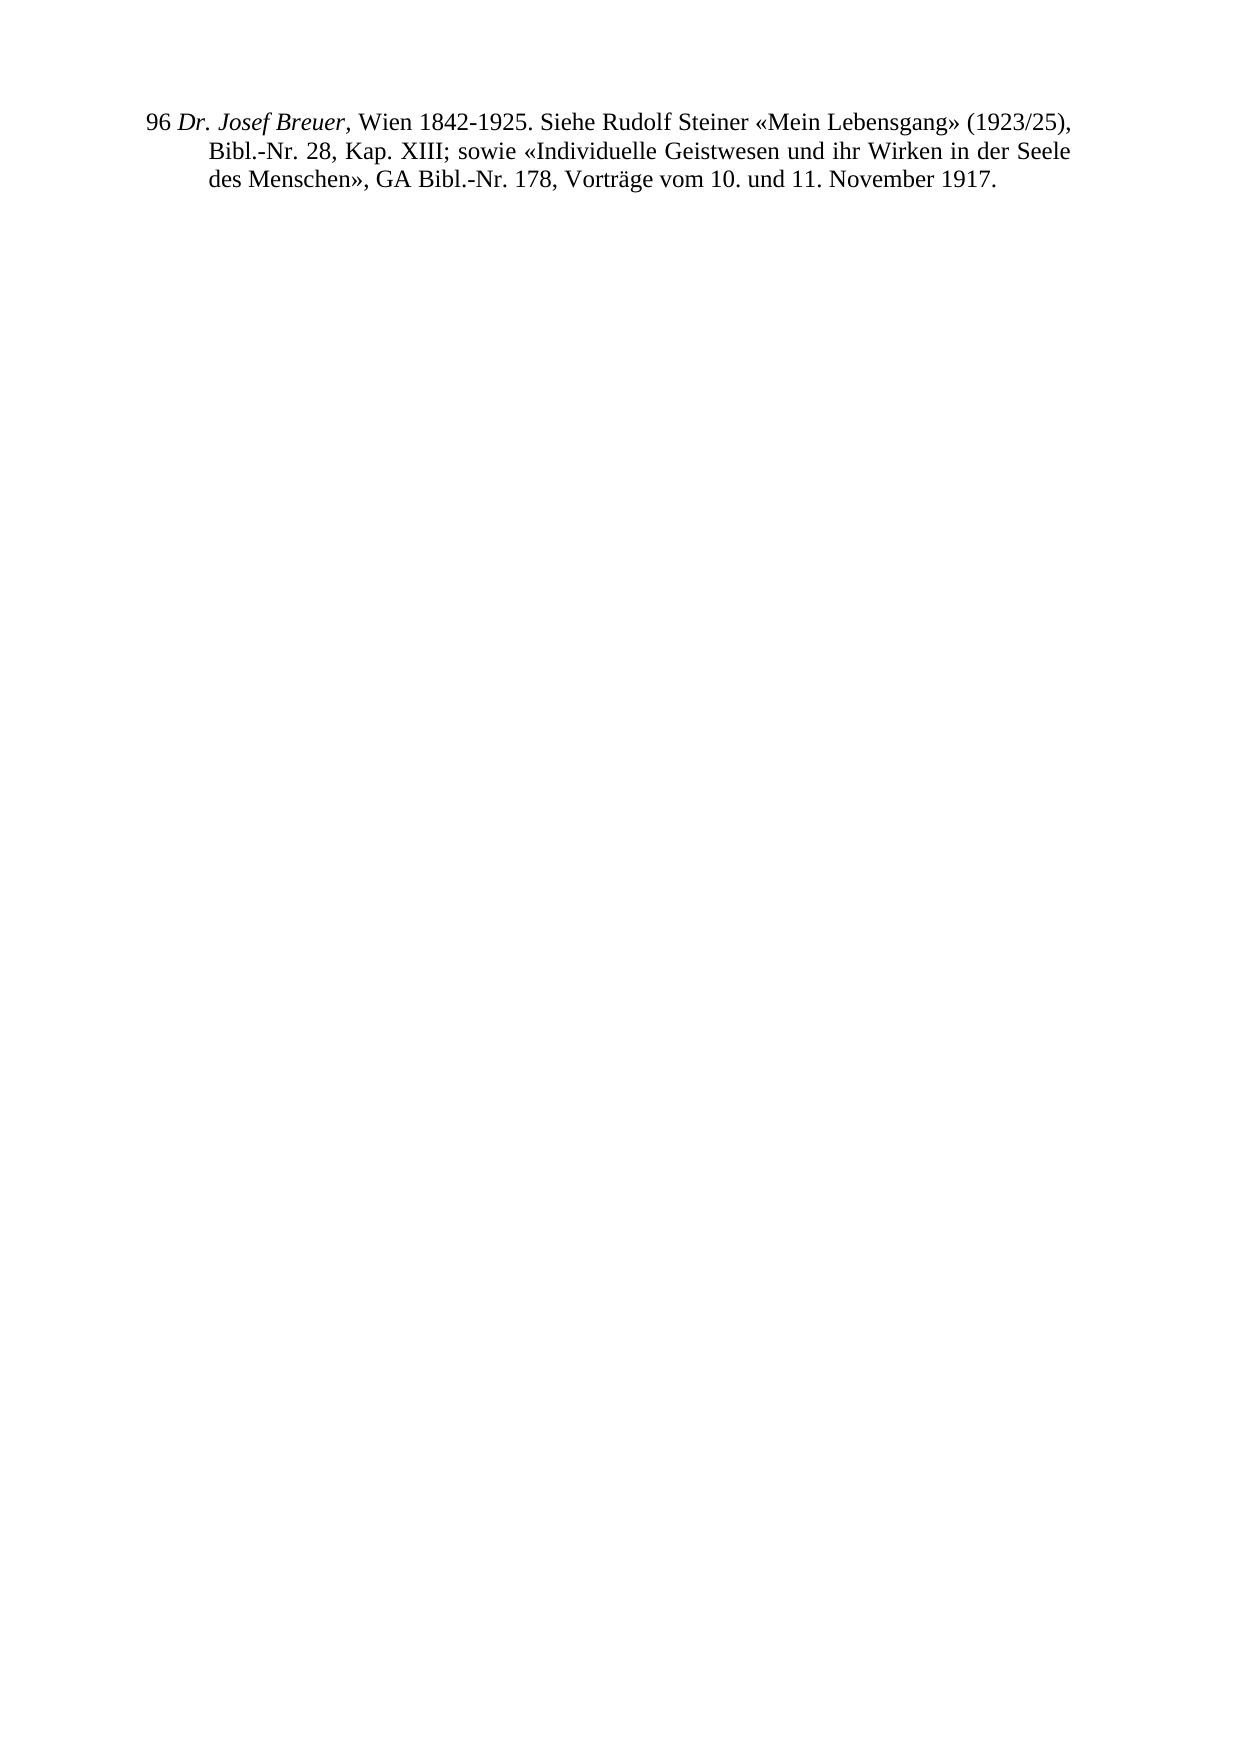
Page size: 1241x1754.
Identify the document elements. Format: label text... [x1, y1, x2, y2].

text 96 Dr. Josef Breuer, Wien 1842-1925. Siehe Rudolf Steiner «Mein Lebensgang» (1923/25), Bibl.-Nr. 28, Kap. XIII; sowie «Individuelle Geistwesen und ihr Wirken in der Seele des Menschen», GA Bibl.-Nr. 178, Vorträge vom 10. und 11. November 1917. [146, 107, 1072, 193]
